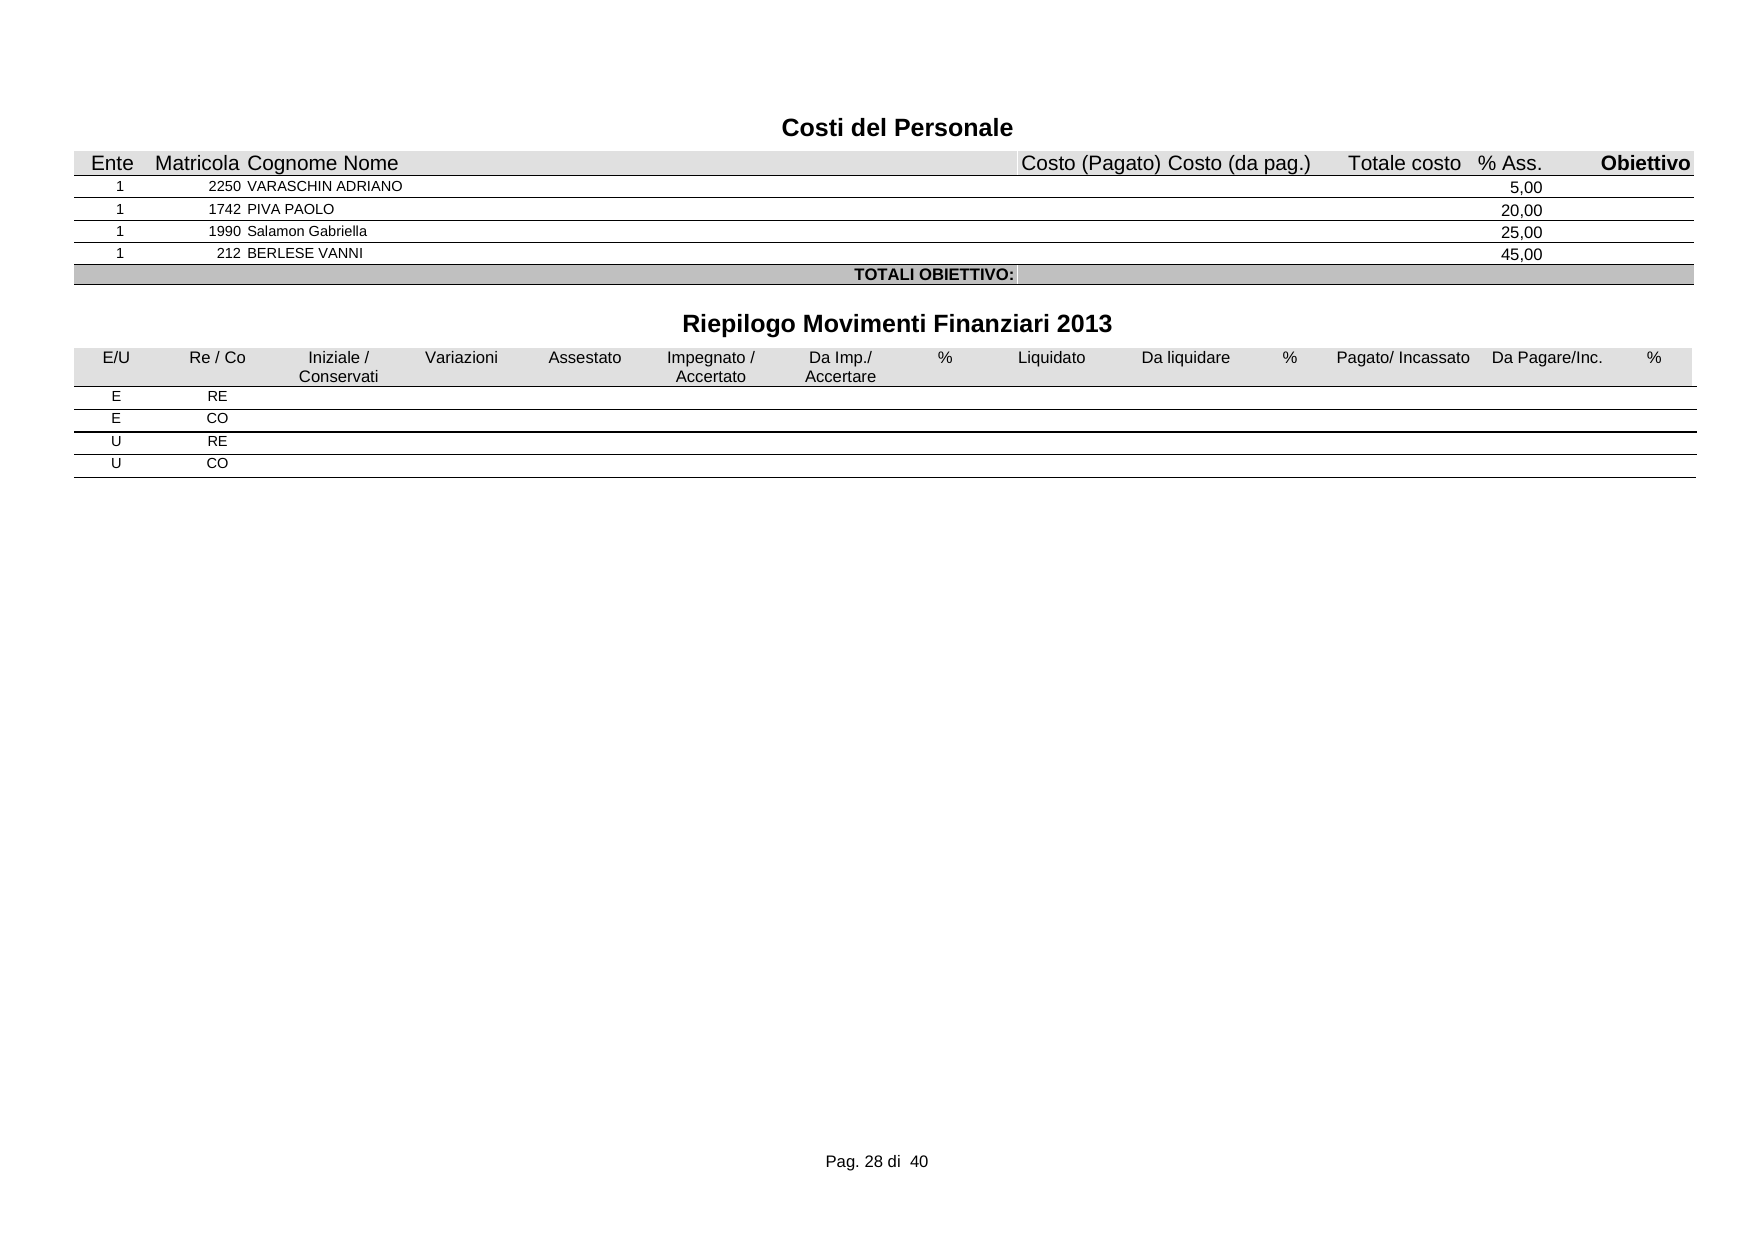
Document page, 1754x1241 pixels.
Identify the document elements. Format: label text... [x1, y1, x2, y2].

table_header % [907, 348, 983, 386]
table_cell [1164, 265, 1314, 284]
table_header [277, 433, 402, 449]
table_cell [1164, 221, 1314, 242]
table_cell 1990 [150, 221, 244, 242]
table_cell BERLESE VANNI [244, 243, 1017, 264]
table_header CO [158, 410, 277, 427]
table_cell [1478, 387, 1616, 404]
table_cell [774, 387, 907, 404]
table_header [774, 455, 908, 472]
table_header U [74, 455, 158, 472]
table_cell [1546, 221, 1694, 242]
table_header [908, 433, 983, 449]
table_header [1253, 433, 1330, 449]
table_header Liquidato [983, 348, 1121, 386]
table_header Da Imp./ Accertare [774, 348, 907, 386]
table_header Obiettivo [1546, 151, 1694, 175]
table_cell PIVA PAOLO [244, 198, 1017, 219]
table_header [1481, 410, 1621, 427]
table_header [1481, 455, 1621, 472]
table_cell 1 [74, 198, 150, 219]
table_header Totale costo [1314, 151, 1464, 175]
table_header Re / Co [158, 348, 276, 386]
table_cell 1742 [150, 198, 244, 219]
table_header [1330, 433, 1481, 449]
table_header % Ass. [1464, 151, 1546, 175]
table_header [1481, 433, 1621, 449]
table_header [774, 433, 908, 449]
table_cell VARASCHIN ADRIANO [244, 176, 1017, 197]
table_cell [907, 387, 983, 404]
table_header [1692, 348, 1697, 386]
table_header [524, 455, 646, 472]
table_header Pagato/ Incassato [1328, 348, 1478, 386]
table_cell [1328, 387, 1478, 404]
table_header [74, 478, 1696, 482]
table_cell [1251, 387, 1328, 404]
table_header [646, 433, 774, 449]
table_header [983, 455, 1122, 472]
table_cell [1018, 221, 1164, 242]
table_header [774, 410, 908, 427]
table_cell [1121, 387, 1251, 404]
table_cell [1314, 176, 1464, 197]
table_cell 20,00 [1464, 198, 1546, 219]
table_header Assestato [522, 348, 648, 386]
text Costi del Personale [71, 113, 1724, 141]
table_cell [1314, 198, 1464, 219]
table_header Costo (da pag.) [1164, 151, 1314, 175]
table_cell [1464, 265, 1546, 284]
table_cell [1018, 243, 1164, 264]
table_header [1621, 410, 1697, 427]
table_cell [1314, 243, 1464, 264]
table_cell [1018, 176, 1164, 197]
table_cell [1018, 265, 1164, 284]
table_cell [1018, 198, 1164, 219]
table_header [402, 410, 524, 427]
table_header [1122, 410, 1253, 427]
text Riepilogo Movimenti Finanziari 2013 [71, 309, 1724, 338]
table_cell [1164, 243, 1314, 264]
table_header % [1616, 348, 1692, 386]
table_header Da Pagare/Inc. [1478, 348, 1616, 386]
table_header Cognome Nome [244, 151, 1017, 175]
table_header [402, 433, 524, 449]
table_header [1253, 455, 1330, 472]
table_header [983, 433, 1122, 449]
table_cell 1 [74, 176, 150, 197]
table_header [1621, 455, 1697, 472]
table_header U [74, 433, 158, 449]
table_header [646, 410, 774, 427]
table_cell [1314, 265, 1464, 284]
table_header [1122, 433, 1253, 449]
table_cell [643, 387, 774, 404]
table_header E/U [74, 348, 158, 386]
table_cell 25,00 [1464, 221, 1546, 242]
table_cell [1546, 198, 1694, 219]
table_cell [1546, 265, 1694, 284]
table_header Iniziale / Conservati [276, 348, 401, 386]
table_header % [1251, 348, 1328, 386]
table_cell [1314, 221, 1464, 242]
table_cell 1 [74, 243, 150, 264]
table_header [908, 410, 983, 427]
table_cell 212 [150, 243, 244, 264]
table_cell [1164, 198, 1314, 219]
table_cell [1546, 243, 1694, 264]
table_header Ente [74, 151, 150, 175]
table_header [1330, 455, 1481, 472]
table_cell [1164, 176, 1314, 197]
table_cell 1 [74, 221, 150, 242]
table_cell 45,00 [1464, 243, 1546, 264]
table_header [277, 455, 402, 472]
table_header E [74, 410, 158, 427]
table_cell Salamon Gabriella [244, 221, 1017, 242]
table_cell [1616, 387, 1697, 404]
table_cell TOTALI OBIETTIVO: [74, 265, 1017, 284]
table_header Costo (Pagato) [1018, 151, 1164, 175]
table_header Da liquidare [1121, 348, 1251, 386]
table_cell [1546, 176, 1694, 197]
table_cell [983, 387, 1121, 404]
table_cell [401, 387, 522, 404]
table_header RE [158, 433, 277, 449]
table_header [1122, 455, 1253, 472]
table_cell 5,00 [1464, 176, 1546, 197]
table_header [277, 410, 402, 427]
table_header [402, 455, 524, 472]
table_header [1330, 410, 1481, 427]
table_header Variazioni [401, 348, 522, 386]
table_cell 2250 [150, 176, 244, 197]
table_cell E [74, 387, 158, 404]
table_header [908, 455, 983, 472]
table_cell [522, 387, 643, 404]
table_header [1253, 410, 1330, 427]
table_cell [276, 387, 401, 404]
table_header [524, 433, 646, 449]
table_header Matricola [150, 151, 244, 175]
table_header CO [158, 455, 277, 472]
table_cell RE [158, 387, 276, 404]
table_header [1621, 433, 1697, 449]
table_header Impegnato / Accertato [648, 348, 774, 386]
table_header [646, 455, 774, 472]
table_header [983, 410, 1122, 427]
table_header [524, 410, 646, 427]
